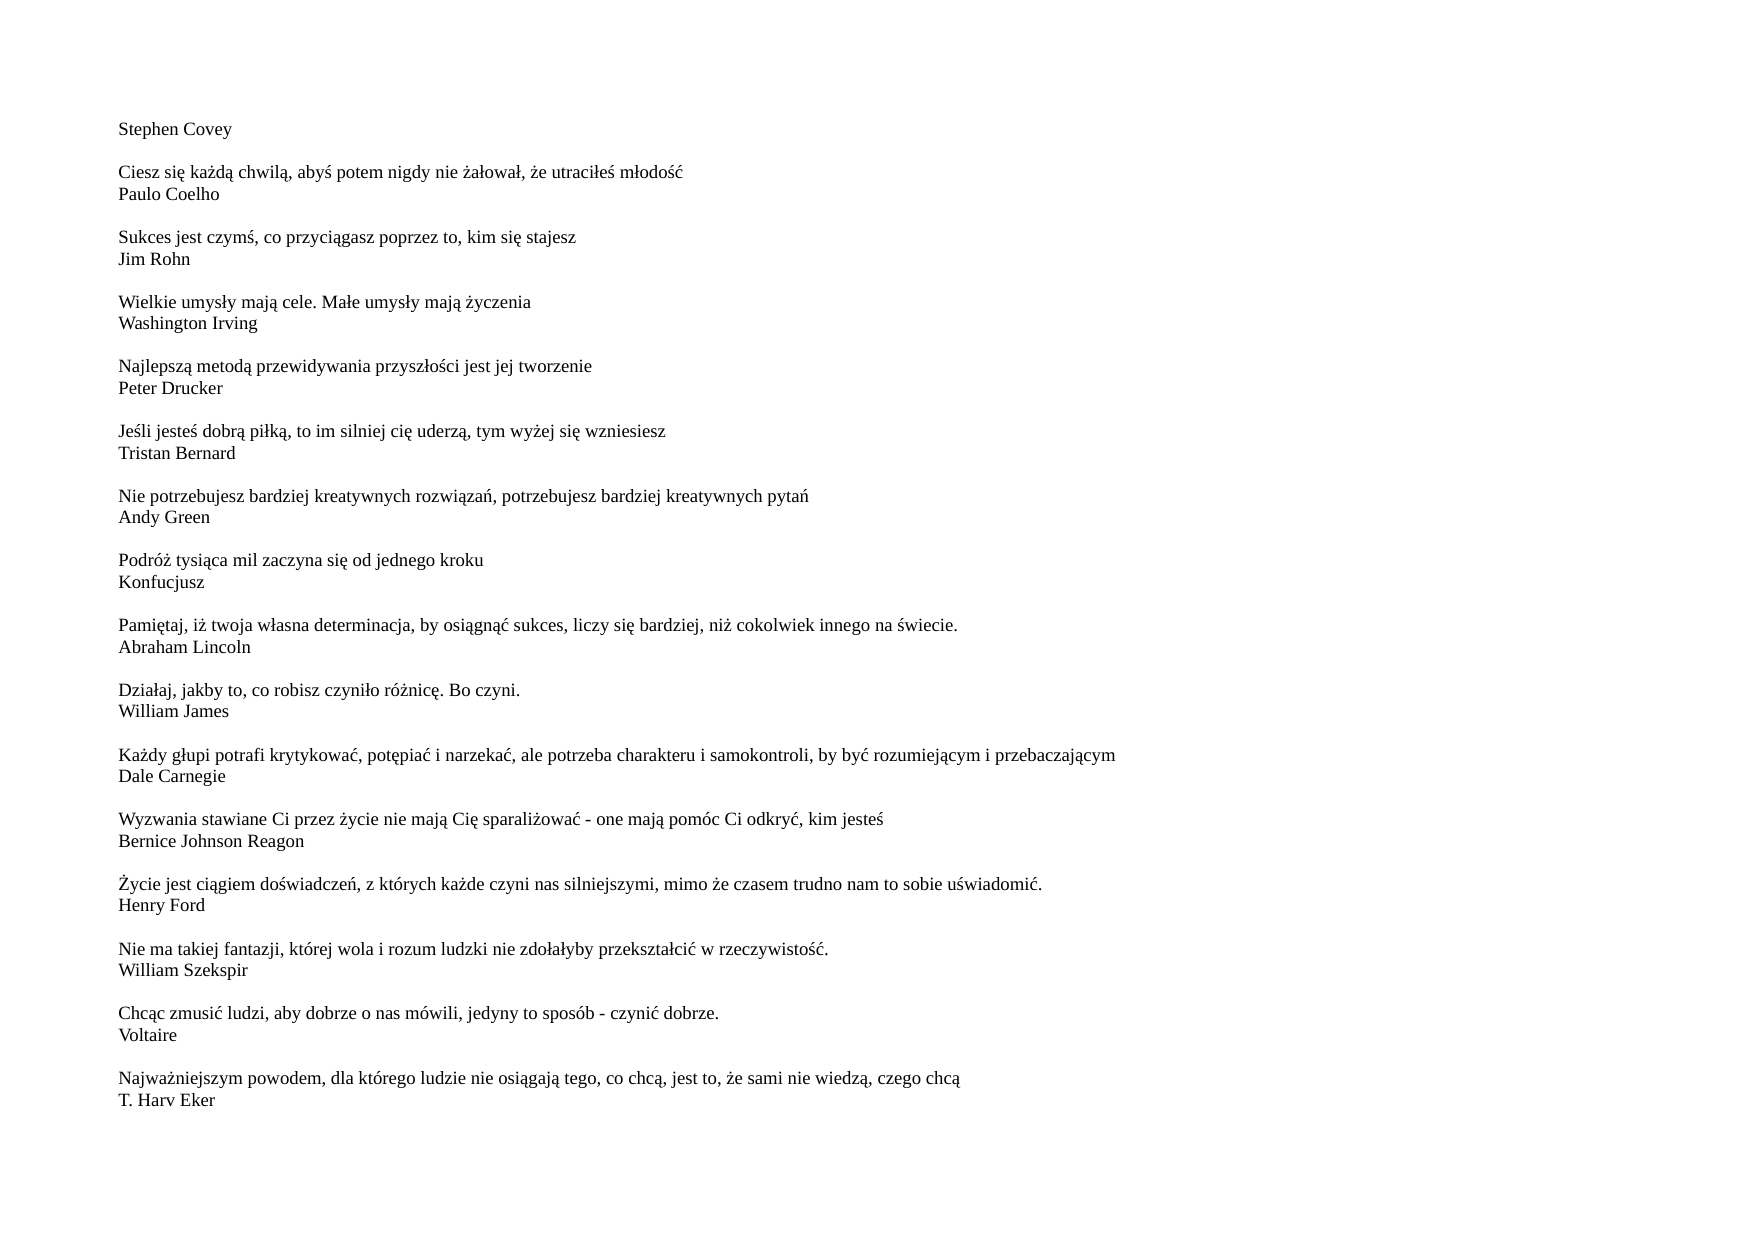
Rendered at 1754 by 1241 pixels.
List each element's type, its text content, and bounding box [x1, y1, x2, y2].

text Abraham Lincoln [118, 636, 1636, 657]
text Peter Drucker [118, 377, 1636, 398]
text Najważniejszym powodem, dla którego ludzie nie osiągają tego, co chcą, jest to, że sami nie wiedzą, czego chcą [118, 1067, 1636, 1088]
text Nie potrzebujesz bardziej kreatywnych rozwiązań, potrzebujesz bardziej kreatywnych pytań [118, 485, 1636, 506]
text William Szekspir [118, 959, 1636, 981]
text Paulo Coelho [118, 183, 1636, 204]
text Jim Rohn [118, 247, 1636, 269]
text Jeśli jesteś dobrą piłką, to im silniej cię uderzą, tym wyżej się wzniesiesz [118, 420, 1636, 442]
text Dale Carnegie [118, 765, 1636, 787]
text T. Harv Eker [118, 1088, 1636, 1110]
text Wyzwania stawiane Ci przez życie nie mają Cię sparaliżować - one mają pomóc Ci odkryć, kim jesteś [118, 808, 1636, 830]
text Życie jest ciągiem doświadczeń, z których każde czyni nas silniejszymi, mimo że czasem trudno nam to sobie uświadomić. [118, 873, 1636, 894]
text Ciesz się każdą chwilą, abyś potem nigdy nie żałował, że utraciłeś młodość [118, 161, 1636, 183]
text Stephen Covey [118, 118, 1636, 140]
text Pamiętaj, iż twoja własna determinacja, by osiągnąć sukces, liczy się bardziej, niż cokolwiek innego na świecie. [118, 614, 1636, 636]
text Henry Ford [118, 894, 1636, 916]
text Voltaire [118, 1024, 1636, 1045]
text Chcąc zmusić ludzi, aby dobrze o nas mówili, jedyny to sposób - czynić dobrze. [118, 1002, 1636, 1024]
text Działaj, jakby to, co robisz czyniło różnicę. Bo czyni. [118, 679, 1636, 700]
text Tristan Bernard [118, 442, 1636, 463]
text Sukces jest czymś, co przyciągasz poprzez to, kim się stajesz [118, 226, 1636, 247]
text Washington Irving [118, 312, 1636, 334]
text Konfucjusz [118, 571, 1636, 592]
text Najlepszą metodą przewidywania przyszłości jest jej tworzenie [118, 355, 1636, 377]
text Każdy głupi potrafi krytykować, potępiać i narzekać, ale potrzeba charakteru i samokontroli, by być rozumiejącym i przebaczającym [118, 743, 1636, 765]
text Wielkie umysły mają cele. Małe umysły mają życzenia [118, 291, 1636, 312]
text William James [118, 700, 1636, 722]
text Bernice Johnson Reagon [118, 830, 1636, 851]
text Andy Green [118, 506, 1636, 528]
text Podróż tysiąca mil zaczyna się od jednego kroku [118, 549, 1636, 571]
text Nie ma takiej fantazji, której wola i rozum ludzki nie zdołałyby przekształcić w rzeczywistość. [118, 937, 1636, 959]
